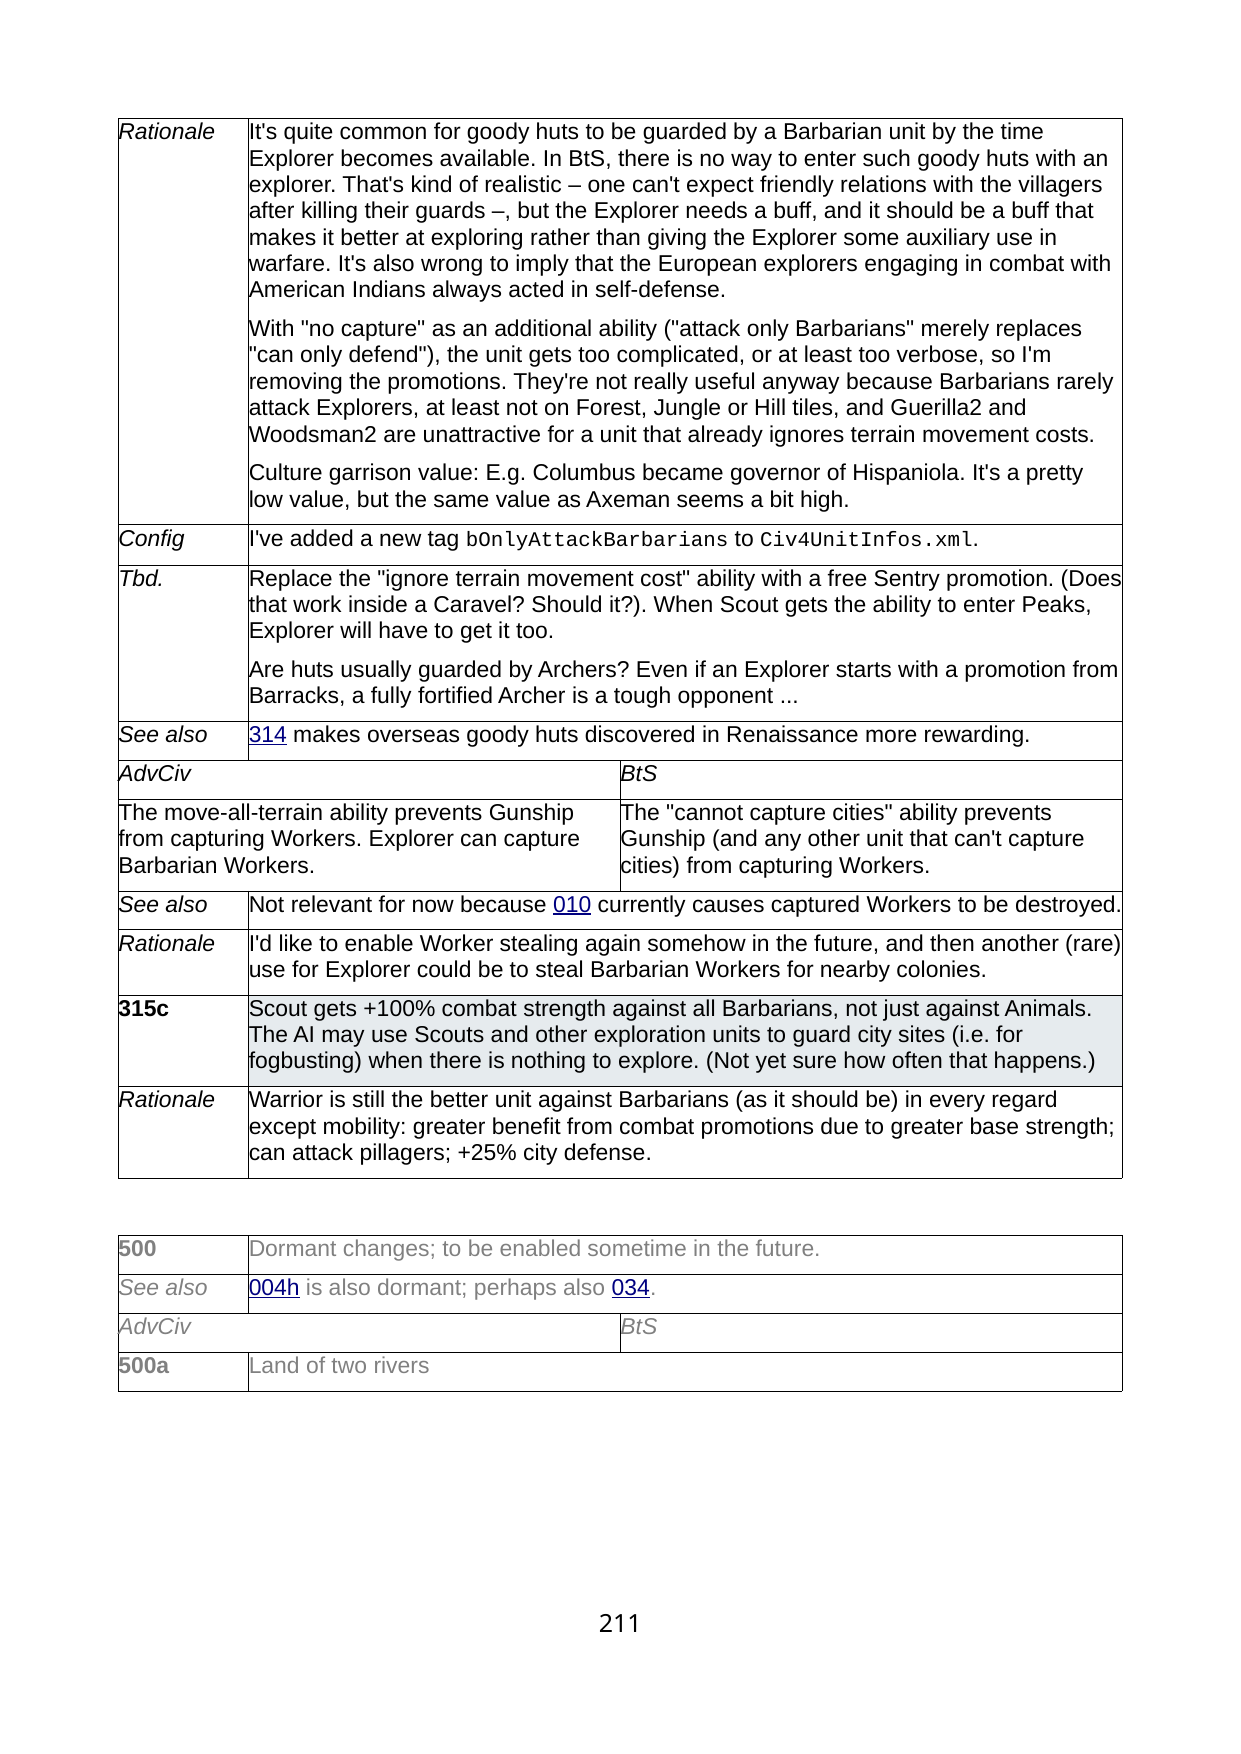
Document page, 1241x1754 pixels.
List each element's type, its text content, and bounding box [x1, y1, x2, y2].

table_cell Rationale [119, 930, 248, 994]
table_cell AdvCiv [119, 761, 620, 799]
table_cell 004h is also dormant; perhaps also 034. [249, 1275, 1122, 1313]
table_cell Tbd. [119, 566, 248, 721]
table_cell AdvCiv [119, 1314, 620, 1352]
table_cell Warrior is still the better unit against Barbarians (as it should be) in every regard except mobility: greater benefit from combat promotions due to greater base strength; can attack pillagers; +25% city defense. [249, 1087, 1122, 1178]
table_cell 315c [119, 996, 248, 1086]
table_cell Config [119, 525, 248, 564]
table_cell Scout gets +100% combat strength against all Barbarians, not just against Animals. The AI may use Scouts and other exploration units to guard city sites (i.e. for fogbusting) when there is nothing to explore. (Not yet sure how often that happens.) [249, 996, 1122, 1086]
table_cell 314 makes overseas goody huts discovered in Renaissance more rewarding. [249, 722, 1122, 760]
table_cell Rationale [119, 1087, 248, 1178]
table_cell BtS [621, 761, 1122, 799]
table_cell Replace the "ignore terrain movement cost" ability with a free Sentry promotion. (Does that work inside a Caravel? Should it?). When Scout gets the ability to enter Peaks, Explorer will have to get it too. Are huts usually guarded by Archers? Even if an Explorer starts with a promotion from Barracks, a fully fortified Archer is a tough opponent ... [249, 566, 1122, 721]
table_header 500 [119, 1236, 248, 1274]
table_cell Rationale [119, 119, 248, 524]
table_cell It's quite common for goody huts to be guarded by a Barbarian unit by the time Explorer becomes available. In BtS, there is no way to enter such goody huts with an explorer. That's kind of realistic – one can't expect friendly relations with the villagers after killing their guards –, but the Explorer needs a buff, and it should be a buff that makes it better at exploring rather than giving the Explorer some auxiliary use in warfare. It's also wrong to imply that the European explorers engaging in combat with American Indians always acted in self-defense. With "no capture" as an additional ability ("attack only Barbarians" merely replaces "can only defend"), the unit gets too complicated, or at least too verbose, so I'm removing the promotions. They're not really useful anyway because Barbarians rarely attack Explorers, at least not on Forest, Jungle or Hill tiles, and Guerilla2 and Woodsman2 are unattractive for a unit that already ignores terrain movement costs. Culture garrison value: E.g. Columbus became governor of Hispaniola. It's a pretty low value, but the same value as Axeman seems a bit high. [249, 119, 1122, 524]
table_cell Land of two rivers [249, 1353, 1122, 1391]
table_cell Not relevant for now because 010 currently causes captured Workers to be destroyed. [249, 892, 1122, 929]
table_header Dormant changes; to be enabled sometime in the future. [249, 1236, 1122, 1274]
table_cell See also [119, 1275, 248, 1313]
table_cell BtS [621, 1314, 1122, 1352]
table_cell 500a [119, 1353, 248, 1391]
table_cell The "cannot capture cities" ability prevents Gunship (and any other unit that can't capture cities) from capturing Workers. [621, 800, 1122, 891]
table_cell I've added a new tag bOnlyAttackBarbarians to Civ4UnitInfos.xml. [249, 525, 1122, 564]
table_cell The move-all-terrain ability prevents Gunship from capturing Workers. Explorer can capture Barbarian Workers. [119, 800, 620, 891]
table_cell See also [119, 722, 248, 760]
table_cell See also [119, 892, 248, 929]
table_cell I'd like to enable Worker stealing again somehow in the future, and then another (rare) use for Explorer could be to steal Barbarian Workers for nearby colonies. [249, 930, 1122, 994]
